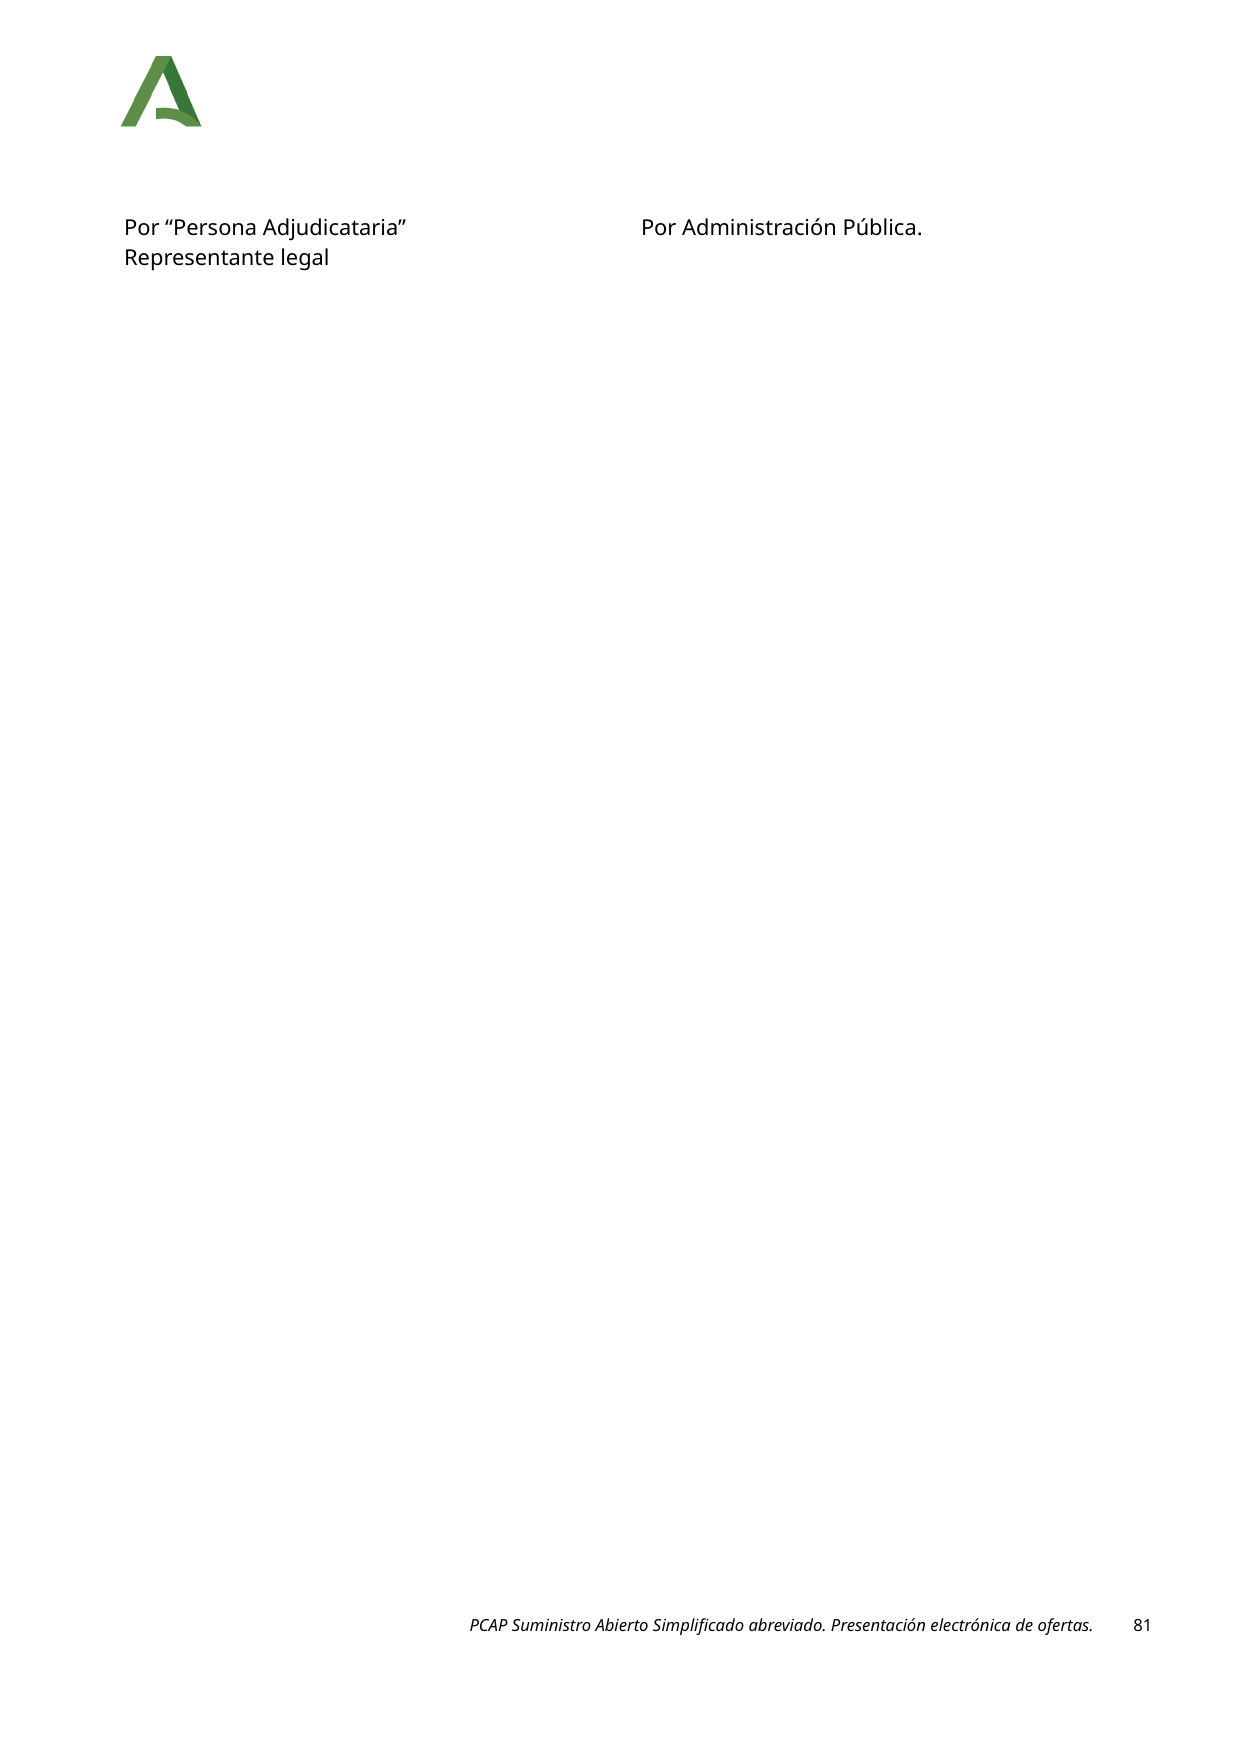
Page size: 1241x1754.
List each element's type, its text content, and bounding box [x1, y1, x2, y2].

picture [116, 52, 205, 131]
table_header Por Administración Pública. [635, 206, 1152, 277]
table_header Por “Persona Adjudicataria” Representante legal [118, 206, 635, 277]
